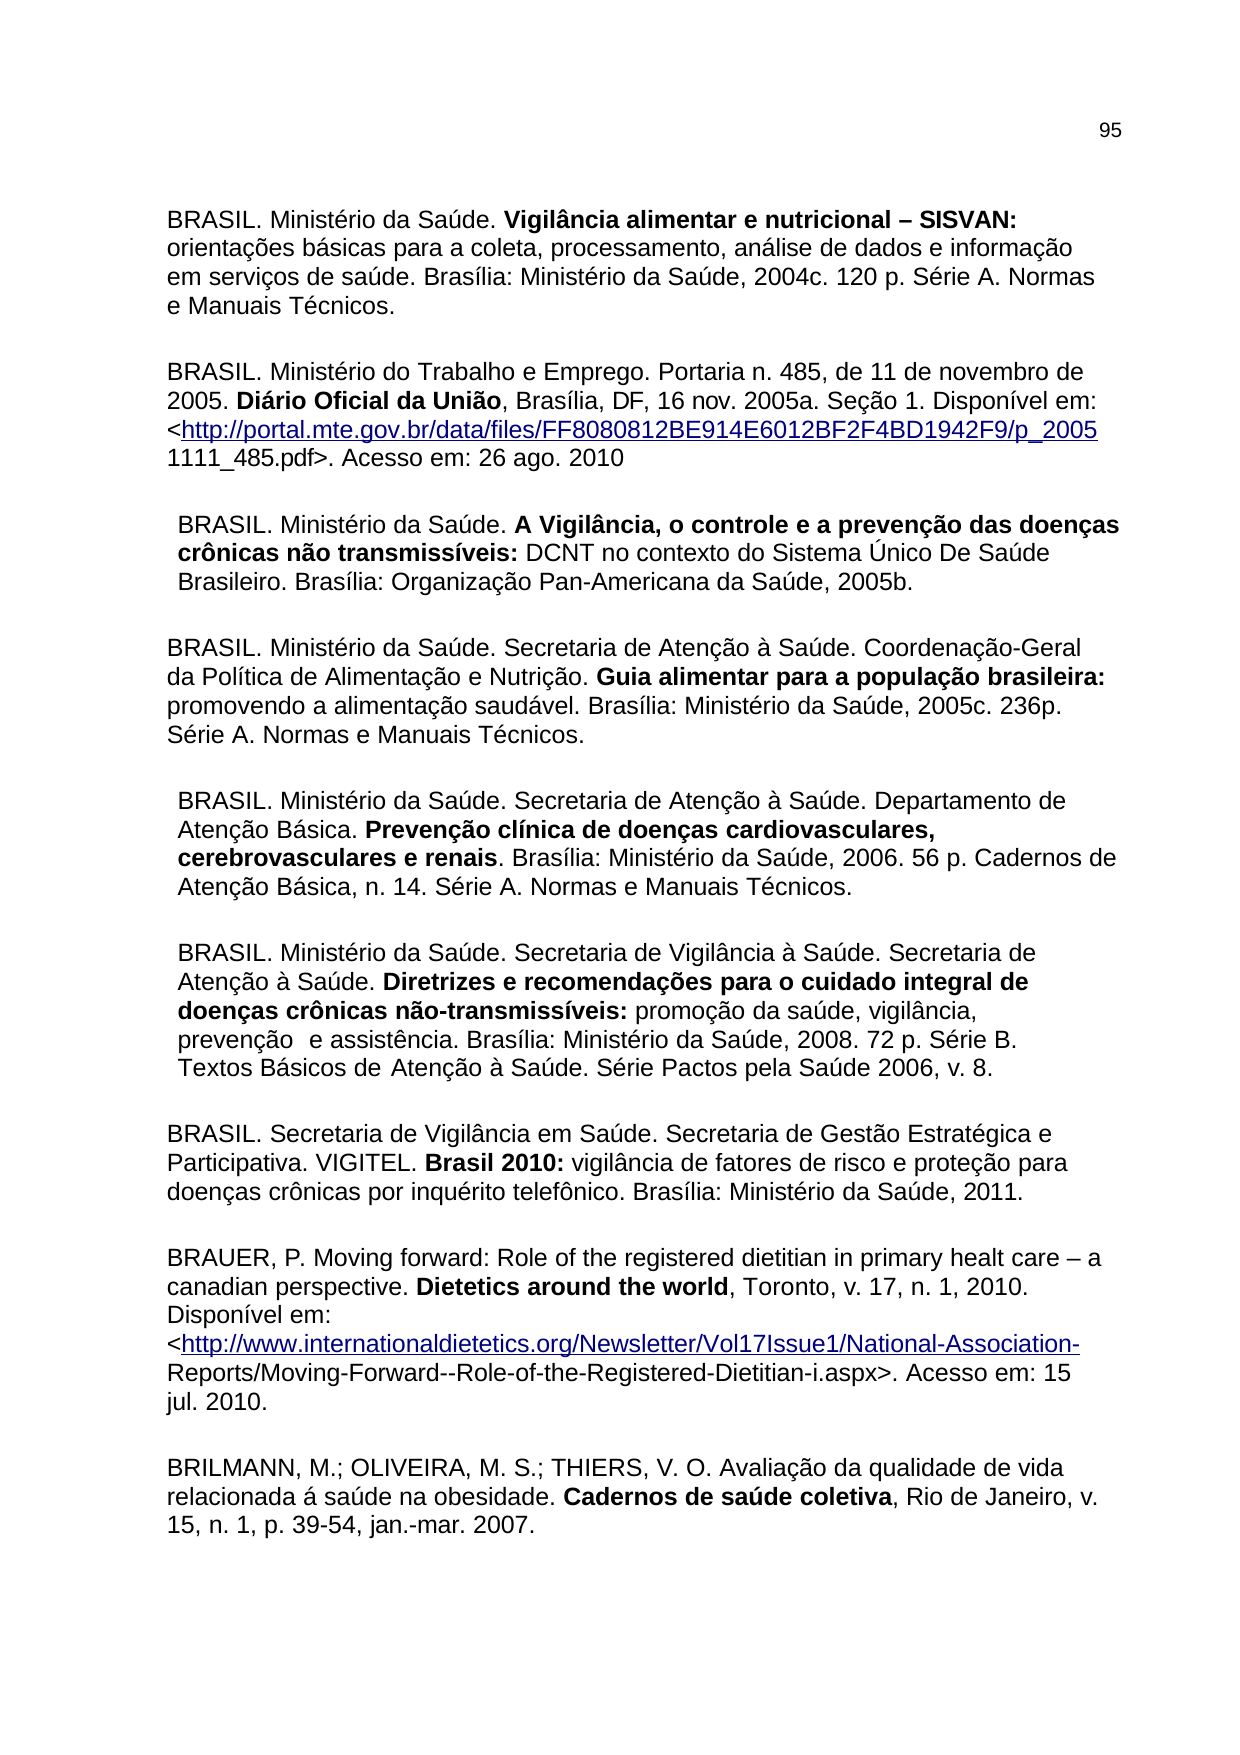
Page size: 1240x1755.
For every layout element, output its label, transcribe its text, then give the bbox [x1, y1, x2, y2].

text BRASIL. Secretaria de Vigilância em Saúde. Secretaria de Gestão Estratégica e Participativa. VIGITEL. Brasil 2010: vigilância de fatores de risco e proteção para doenças crônicas por inquérito telefônico. Brasília: Ministério da Saúde, 2011. [167, 1120, 1123, 1205]
text <http://portal.mte.gov.br/data/files/FF8080812BE914E6012BF2F4BD1942F9/p_2005 1111_485.pdf>. Acesso em: 26 ago. 2010 [167, 415, 1123, 472]
text Disponível em: [167, 1300, 1133, 1329]
text BRASIL. Ministério da Saúde. Secretaria de Vigilância à Saúde. Secretaria de Atenção à Saúde. Diretrizes e recomendações para o cuidado integral de doenças crônicas não-transmissíveis: promoção da saúde, vigilância, prevenção e assistência. Brasília: Ministério da Saúde, 2008. 72 p. Série B. Textos Básicos de Atenção à Saúde. Série Pactos pela Saúde 2006, v. 8. [177, 938, 1097, 1082]
text BRASIL. Ministério do Trabalho e Emprego. Portaria n. 485, de 11 de novembro de 2005. Diário Oficial da União, Brasília, DF, 16 nov. 2005a. Seção 1. Disponível em: [167, 357, 1123, 415]
text Série A. Normas e Manuais Técnicos. [167, 720, 1133, 748]
text BRASIL. Ministério da Saúde. Vigilância alimentar e nutricional – SISVAN: orientações básicas para a coleta, processamento, análise de dados e informação em serviços de saúde. Brasília: Ministério da Saúde, 2004c. 120 p. Série A. Normas e Manuais Técnicos. [167, 205, 1097, 320]
text BRAUER, P. Moving forward: Role of the registered dietitian in primary healt care – a canadian perspective. Dietetics around the world, Toronto, v. 17, n. 1, 2010. [167, 1243, 1123, 1300]
text BRILMANN, M.; OLIVEIRA, M. S.; THIERS, V. O. Avaliação da qualidade de vida relacionada á saúde na obesidade. Cadernos de saúde coletiva, Rio de Janeiro, v. 15, n. 1, p. 39-54, jan.-mar. 2007. [167, 1453, 1123, 1539]
text BRASIL. Ministério da Saúde. Secretaria de Atenção à Saúde. Coordenação-Geral da Política de Alimentação e Nutrição. Guia alimentar para a população brasileira: promovendo a alimentação saudável. Brasília: Ministério da Saúde, 2005c. 236p. [167, 633, 1108, 720]
text <http://www.internationaldietetics.org/Newsletter/Vol17Issue1/National-Association- Reports/Moving-Forward--Role-of-the-Registered-Dietitian-i.aspx>. Acesso em: 15 jul. 2010. [167, 1329, 1097, 1415]
text BRASIL. Ministério da Saúde. Secretaria de Atenção à Saúde. Departamento de Atenção Básica. Prevenção clínica de doenças cardiovasculares, cerebrovasculares e renais. Brasília: Ministério da Saúde, 2006. 56 p. Cadernos de Atenção Básica, n. 14. Série A. Normas e Manuais Técnicos. [177, 786, 1123, 901]
text BRASIL. Ministério da Saúde. A Vigilância, o controle e a prevenção das doenças crônicas não transmissíveis: DCNT no contexto do Sistema Único De Saúde Brasileiro. Brasília: Organização Pan-Americana da Saúde, 2005b. [177, 510, 1123, 596]
